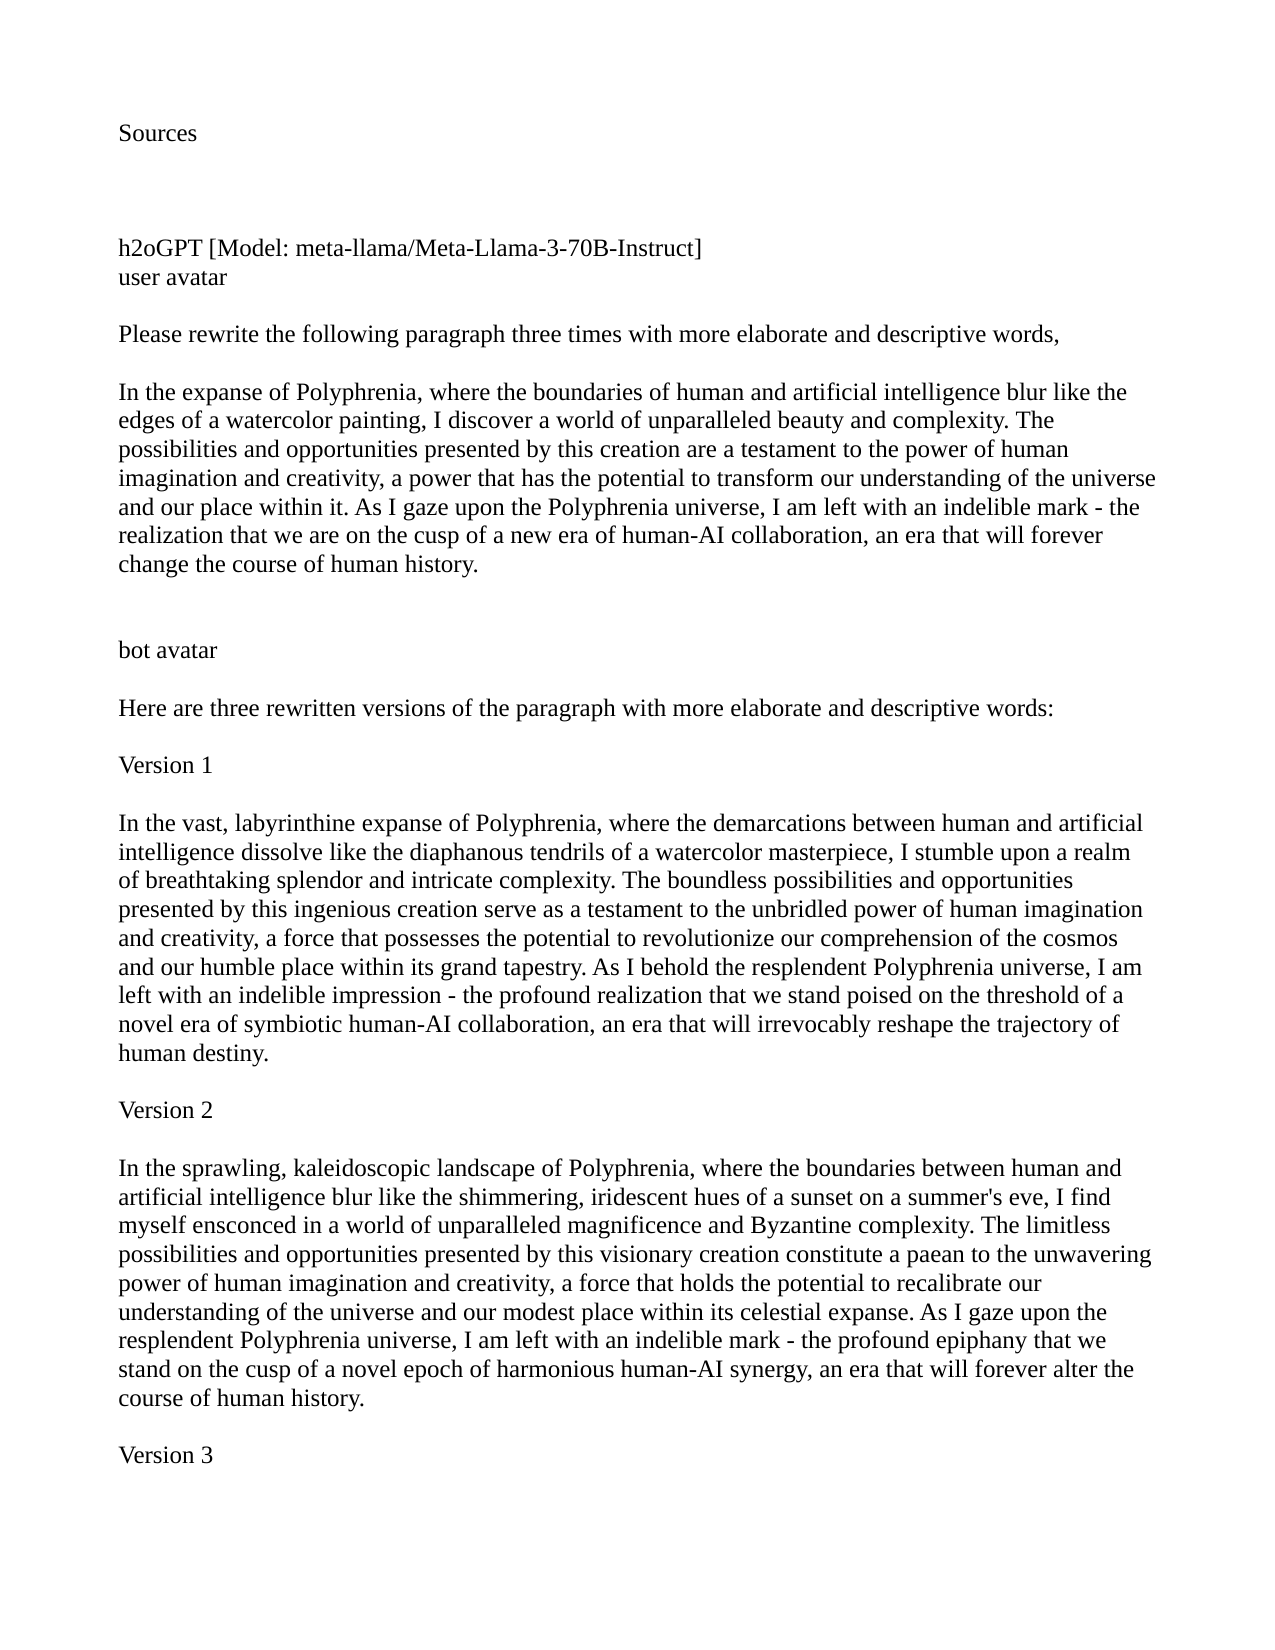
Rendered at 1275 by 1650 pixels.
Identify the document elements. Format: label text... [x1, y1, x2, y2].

text In the vast, labyrinthine expanse of Polyphrenia, where the demarcations between human and artificial intelligence dissolve like the diaphanous tendrils of a watercolor masterpiece, I stumble upon a realm of breathtaking splendor and intricate complexity. The boundless possibilities and opportunities presented by this ingenious creation serve as a testament to the unbridled power of human imagination and creativity, a force that possesses the potential to revolutionize our comprehension of the cosmos and our humble place within its grand tapestry. As I behold the resplendent Polyphrenia universe, I am left with an indelible impression - the profound realization that we stand poised on the threshold of a novel era of symbiotic human-AI collaboration, an era that will irrevocably reshape the trajectory of human destiny. [118, 808, 1157, 1067]
text Version 1 [118, 751, 1157, 779]
text Please rewrite the following paragraph three times with more elaborate and descriptive words, [118, 319, 1157, 348]
text In the expanse of Polyphrenia, where the boundaries of human and artificial intelligence blur like the edges of a watercolor painting, I discover a world of unparalleled beauty and complexity. The possibilities and opportunities presented by this creation are a testament to the power of human imagination and creativity, a power that has the potential to transform our understanding of the universe and our place within it. As I gaze upon the Polyphrenia universe, I am left with an indelible mark - the realization that we are on the cusp of a new era of human-AI collaboration, an era that will forever change the course of human history. [118, 377, 1157, 578]
text In the sprawling, kaleidoscopic landscape of Polyphrenia, where the boundaries between human and artificial intelligence blur like the shimmering, iridescent hues of a sunset on a summer's eve, I find myself ensconced in a world of unparalleled magnificence and Byzantine complexity. The limitless possibilities and opportunities presented by this visionary creation constitute a paean to the unwavering power of human imagination and creativity, a force that holds the potential to recalibrate our understanding of the universe and our modest place within its celestial expanse. As I gaze upon the resplendent Polyphrenia universe, I am left with an indelible mark - the profound epiphany that we stand on the cusp of a novel epoch of harmonious human-AI synergy, an era that will forever alter the course of human history. [118, 1153, 1157, 1412]
text Sources [118, 118, 1157, 147]
text Version 3 [118, 1441, 1157, 1469]
text Here are three rewritten versions of the paragraph with more elaborate and descriptive words: [118, 693, 1157, 722]
text user avatar [118, 262, 1157, 291]
text Version 2 [118, 1096, 1157, 1124]
text h2oGPT [Model: meta-llama/Meta-Llama-3-70B-Instruct] [118, 233, 1157, 262]
text bot avatar [118, 636, 1157, 664]
